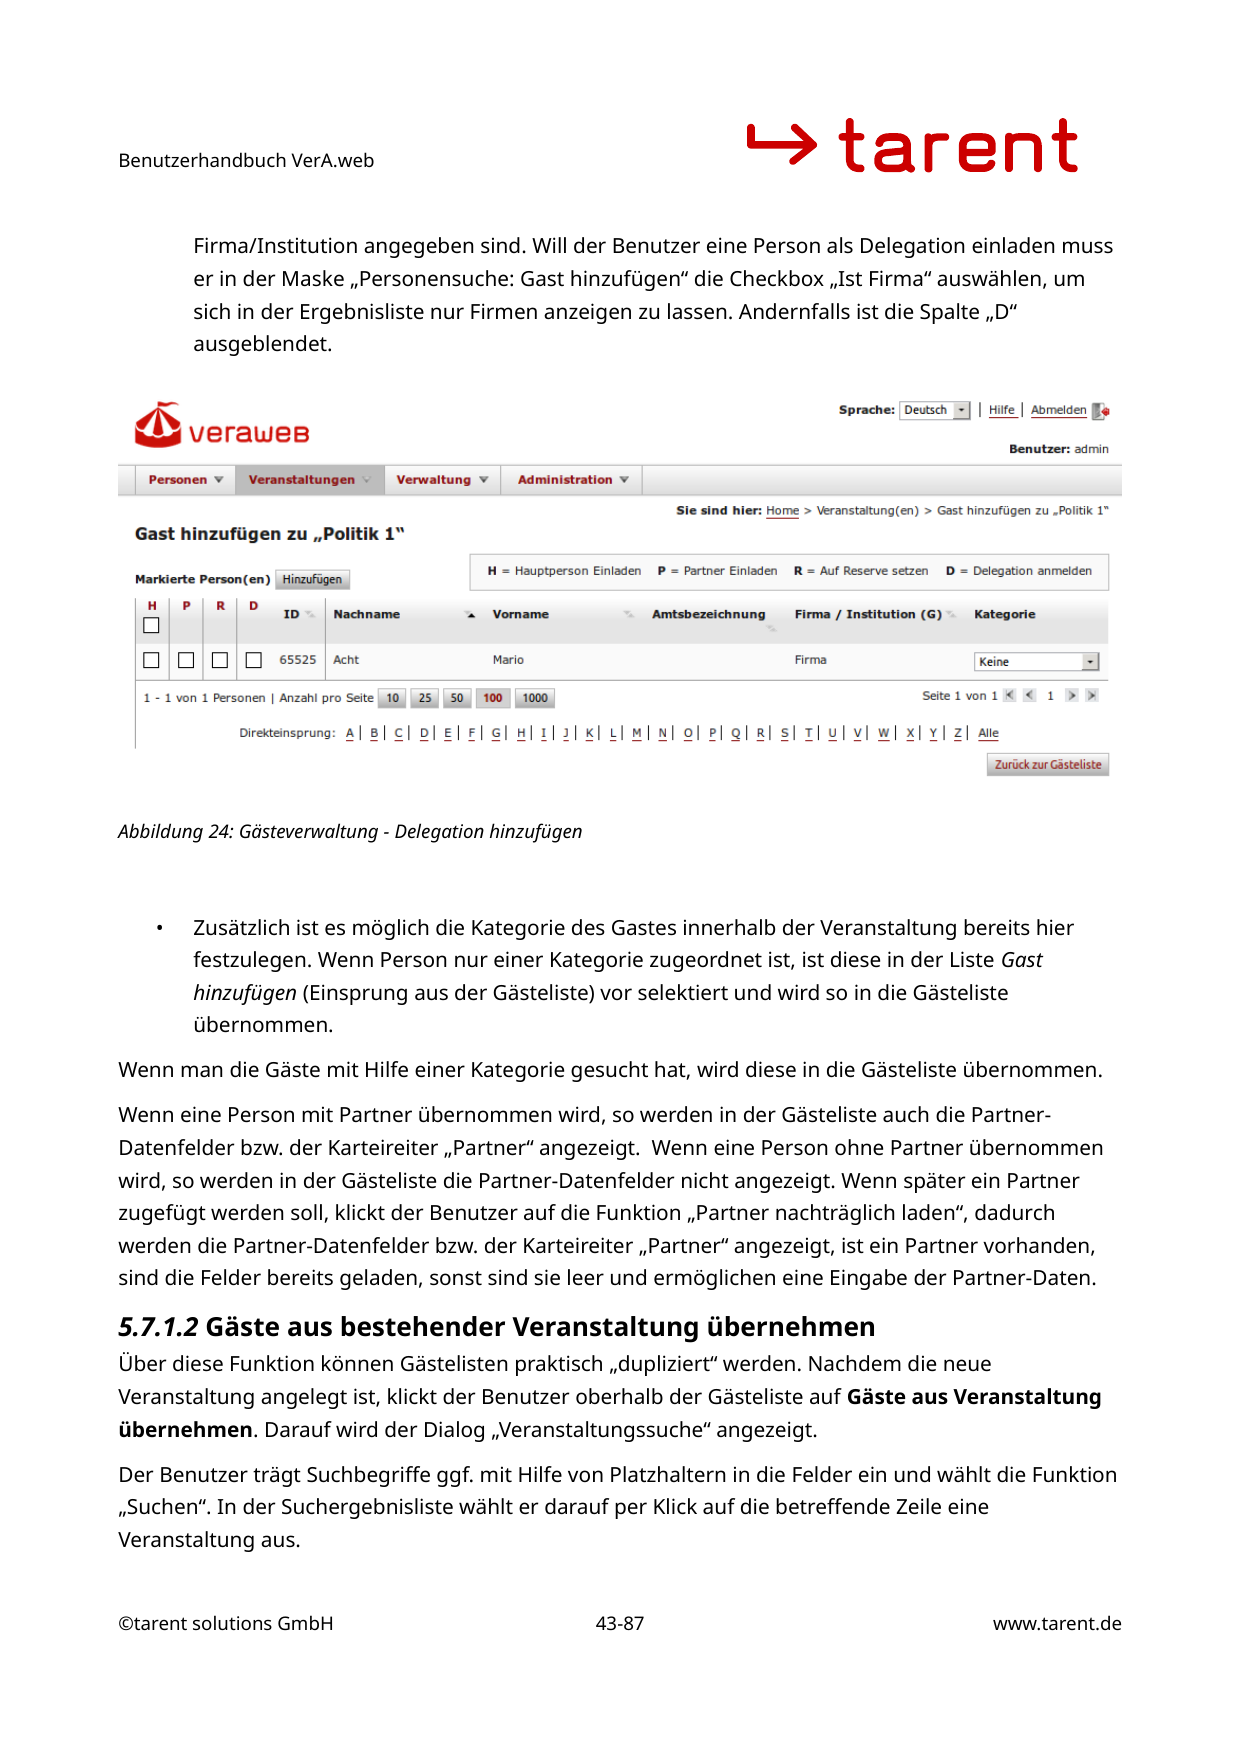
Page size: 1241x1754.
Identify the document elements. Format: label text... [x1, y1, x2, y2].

text Abbildung 24: Gästeverwaltung - Delegation hinzufügen [118, 791, 1122, 843]
text Der Benutzer trägt Suchbegriffe ggf. mit Hilfe von Platzhaltern in die Felder ein und wählt die Funktion „Suchen“. In der Suchergebnisliste wählt er darauf per Klick auf die betreffende Zeile eine Veranstaltung aus. [118, 1460, 1122, 1553]
list Firma/Institution angegeben sind. Will der Benutzer eine Person als Delegation einladen muss er in der Maske „Personensuche: Gast hinzufügen“ die Checkbox „Ist Firma“ auswählen, um sich in der Ergebnisliste nur Firmen anzeigen zu lassen. Andernfalls ist die Spalte „D“ ausgeblendet. [156, 232, 1122, 358]
text Wenn eine Person mit Partner übernommen wird, so werden in der Gästeliste auch die Partner-Datenfelder bzw. der Karteireiter „Partner“ angezeigt. Wenn eine Person ohne Partner übernommen wird, so werden in der Gästeliste die Partner-Datenfelder nicht angezeigt. Wenn später ein Partner zugefügt werden soll, klickt der Benutzer auf die Funktion „Partner nachträglich laden“, dadurch werden die Partner-Datenfelder bzw. der Karteireiter „Partner“ angezeigt, ist ein Partner vorhanden, sind die Felder bereits geladen, sonst sind sie leer und ermöglichen eine Eingabe der Partner-Daten. [118, 1101, 1122, 1292]
list Zusätzlich ist es möglich die Kategorie des Gastes innerhalb der Veranstaltung bereits hier festzulegen. Wenn Person nur einer Kategorie zugeordnet ist, ist diese in der Liste Gast hinzufügen (Einsprung aus der Gästeliste) vor selektiert und wird so in die Gästeliste übernommen. [156, 913, 1122, 1039]
text Wenn man die Gäste mit Hilfe einer Kategorie gesucht hat, wird diese in die Gästeliste übernommen. [118, 1056, 1122, 1084]
text Über diese Funktion können Gästelisten praktisch „dupliziert“ werden. Nachdem die neue Veranstaltung angelegt ist, klickt der Benutzer oberhalb der Gästeliste auf Gäste aus Veranstaltung übernehmen. Darauf wird der Dialog „Veranstaltungssuche“ angezeigt. [118, 1349, 1122, 1443]
subtitle Gäste aus bestehender Veranstaltung übernehmen [118, 1308, 1122, 1344]
picture [118, 398, 1122, 791]
